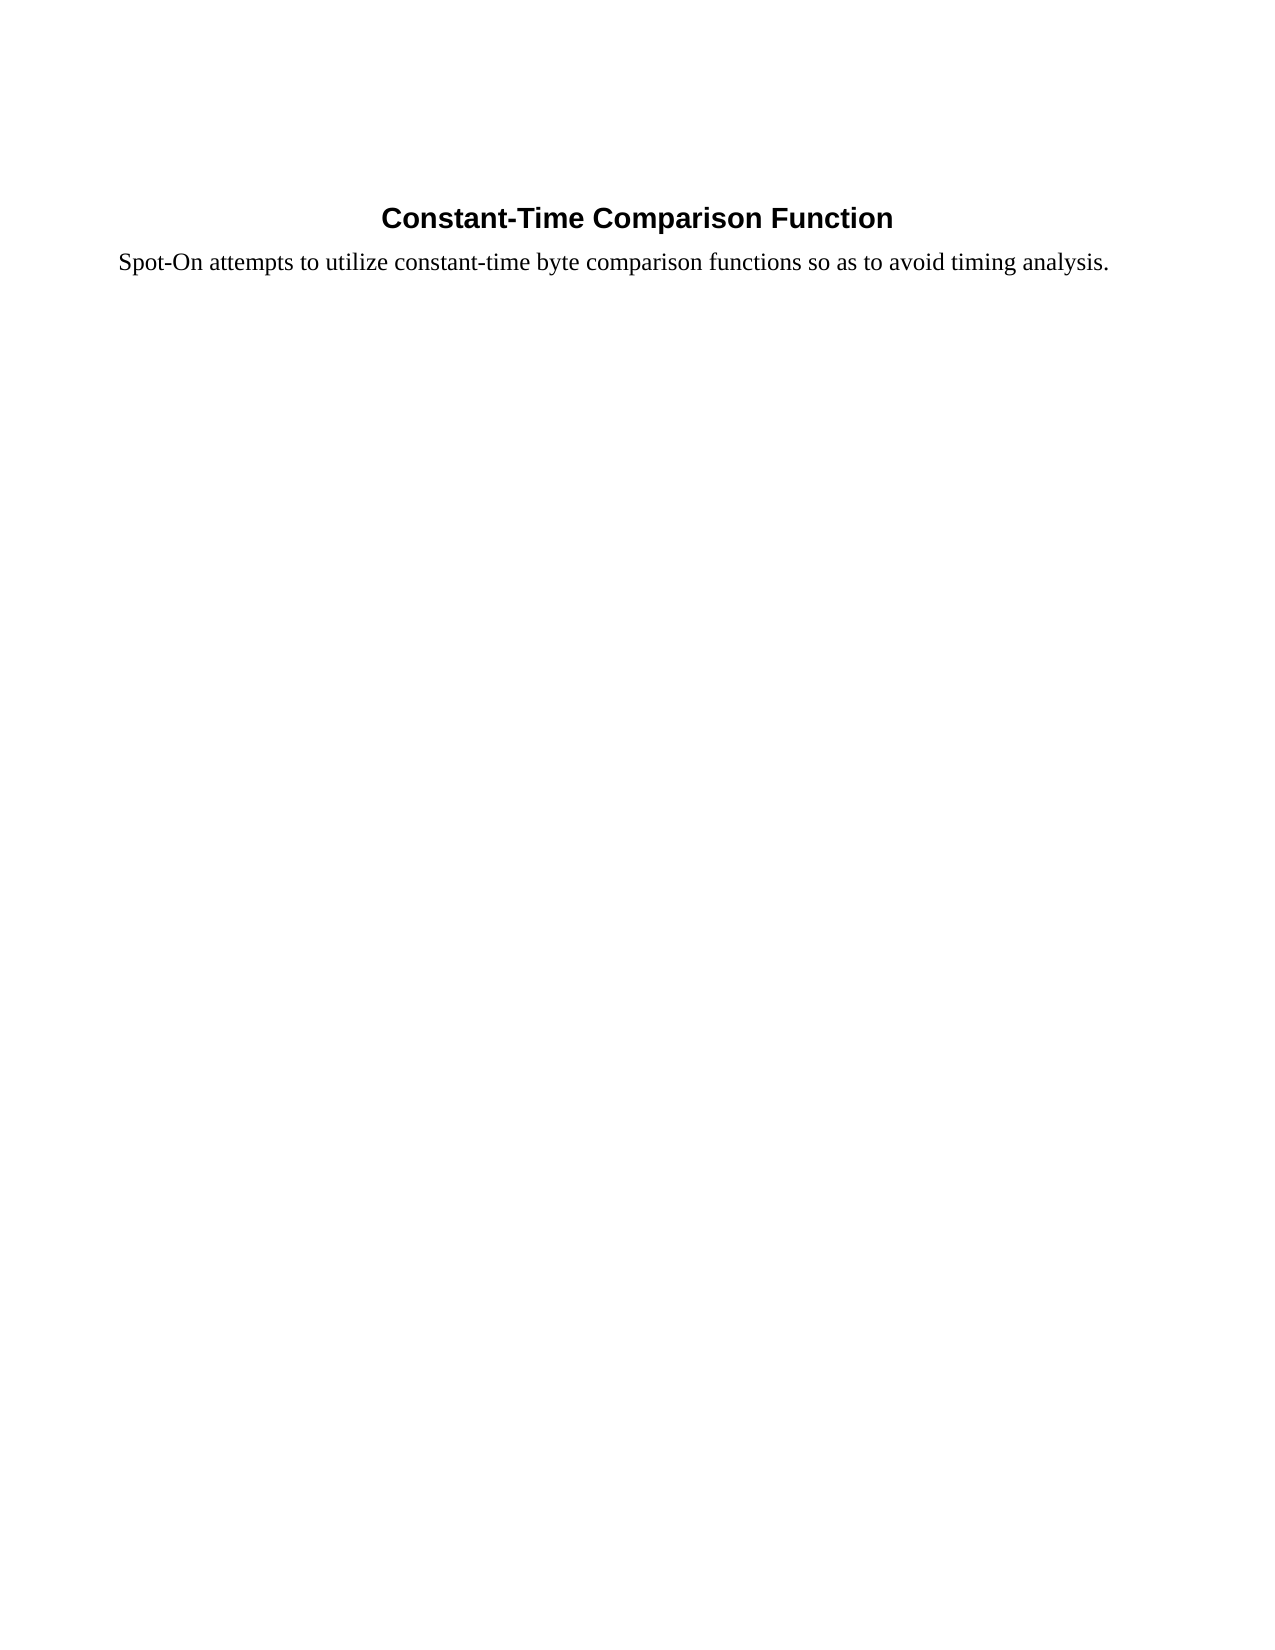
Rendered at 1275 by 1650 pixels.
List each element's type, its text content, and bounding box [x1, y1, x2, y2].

text Spot-On attempts to utilize constant-time byte comparison functions so as to avoid timing analysis. [118, 247, 1157, 276]
subtitle Constant-Time Comparison Function [118, 201, 1157, 235]
